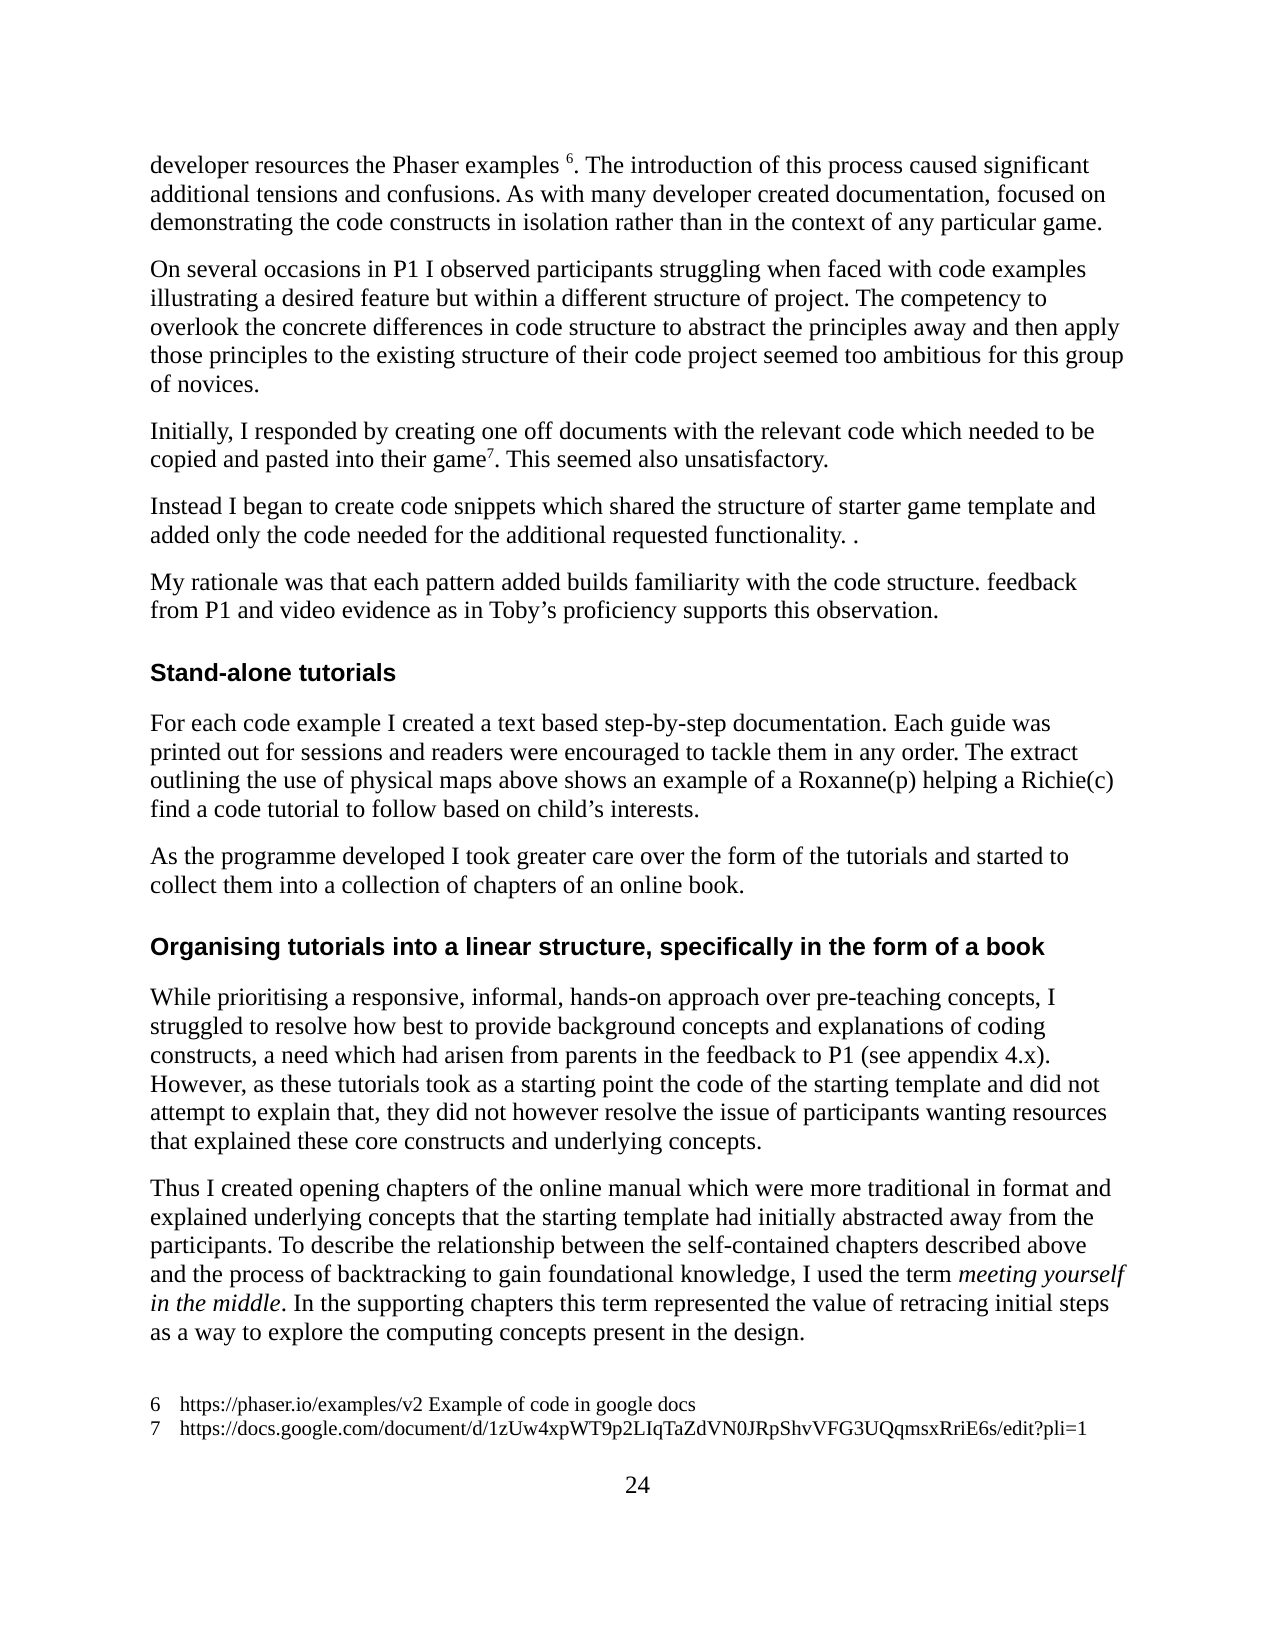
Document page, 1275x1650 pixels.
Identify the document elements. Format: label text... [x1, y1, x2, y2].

subtitle Organising tutorials into a linear structure, specifically in the form of a book [150, 932, 1125, 961]
text Thus I created opening chapters of the online manual which were more traditional in format and explained underlying concepts that the starting template had initially abstracted away from the participants. To describe the relationship between the self-contained chapters described above and the process of backtracking to gain foundational knowledge, I used the term meeting yourself in the middle. In the supporting chapters this term represented the value of retracing initial steps as a way to explore the computing concepts present in the design. [150, 1173, 1125, 1345]
text As the programme developed I took greater care over the form of the tutorials and started to collect them into a collection of chapters of an online book. [150, 841, 1125, 898]
text developer resources the Phaser examples . The introduction of this process caused significant additional tensions and confusions. As with many developer created documentation, focused on demonstrating the code constructs in isolation rather than in the context of any particular game. [150, 150, 1125, 236]
text For each code example I created a text based step-by-step documentation. Each guide was printed out for sessions and readers were encouraged to tackle them in any order. The extract outlining the use of physical maps above shows an example of a Roxanne(p) helping a Richie(c) find a code tutorial to follow based on child’s interests. [150, 708, 1125, 823]
text https://phaser.io/examples/v2 Example of code in google docs [150, 1392, 1125, 1416]
text Instead I began to create code snippets which shared the structure of starter game template and added only the code needed for the additional requested functionality. . [150, 491, 1125, 549]
text While prioritising a responsive, informal, hands-on approach over pre-teaching concepts, I struggled to resolve how best to provide background concepts and explanations of coding constructs, a need which had arisen from parents in the feedback to P1 (see appendix 4.x). However, as these tutorials took as a starting point the code of the starting template and did not attempt to explain that, they did not however resolve the issue of participants wanting resources that explained these core constructs and underlying concepts. [150, 982, 1125, 1155]
text Initially, I responded by creating one off documents with the relevant code which needed to be copied and pasted into their game. This seemed also unsatisfactory. [150, 416, 1125, 473]
subtitle Stand-alone tutorials [150, 658, 1125, 687]
text My rationale was that each pattern added builds familiarity with the code structure. feedback from P1 and video evidence as in Toby’s proficiency supports this observation. [150, 567, 1125, 624]
text https://docs.google.com/document/d/1zUw4xpWT9p2LIqTaZdVN0JRpShvVFG3UQqmsxRriE6s/edit?pli=1 [150, 1416, 1125, 1440]
text On several occasions in P1 I observed participants struggling when faced with code examples illustrating a desired feature but within a different structure of project. The competency to overlook the concrete differences in code structure to abstract the principles away and then apply those principles to the existing structure of their code project seemed too ambitious for this group of novices. [150, 254, 1125, 398]
